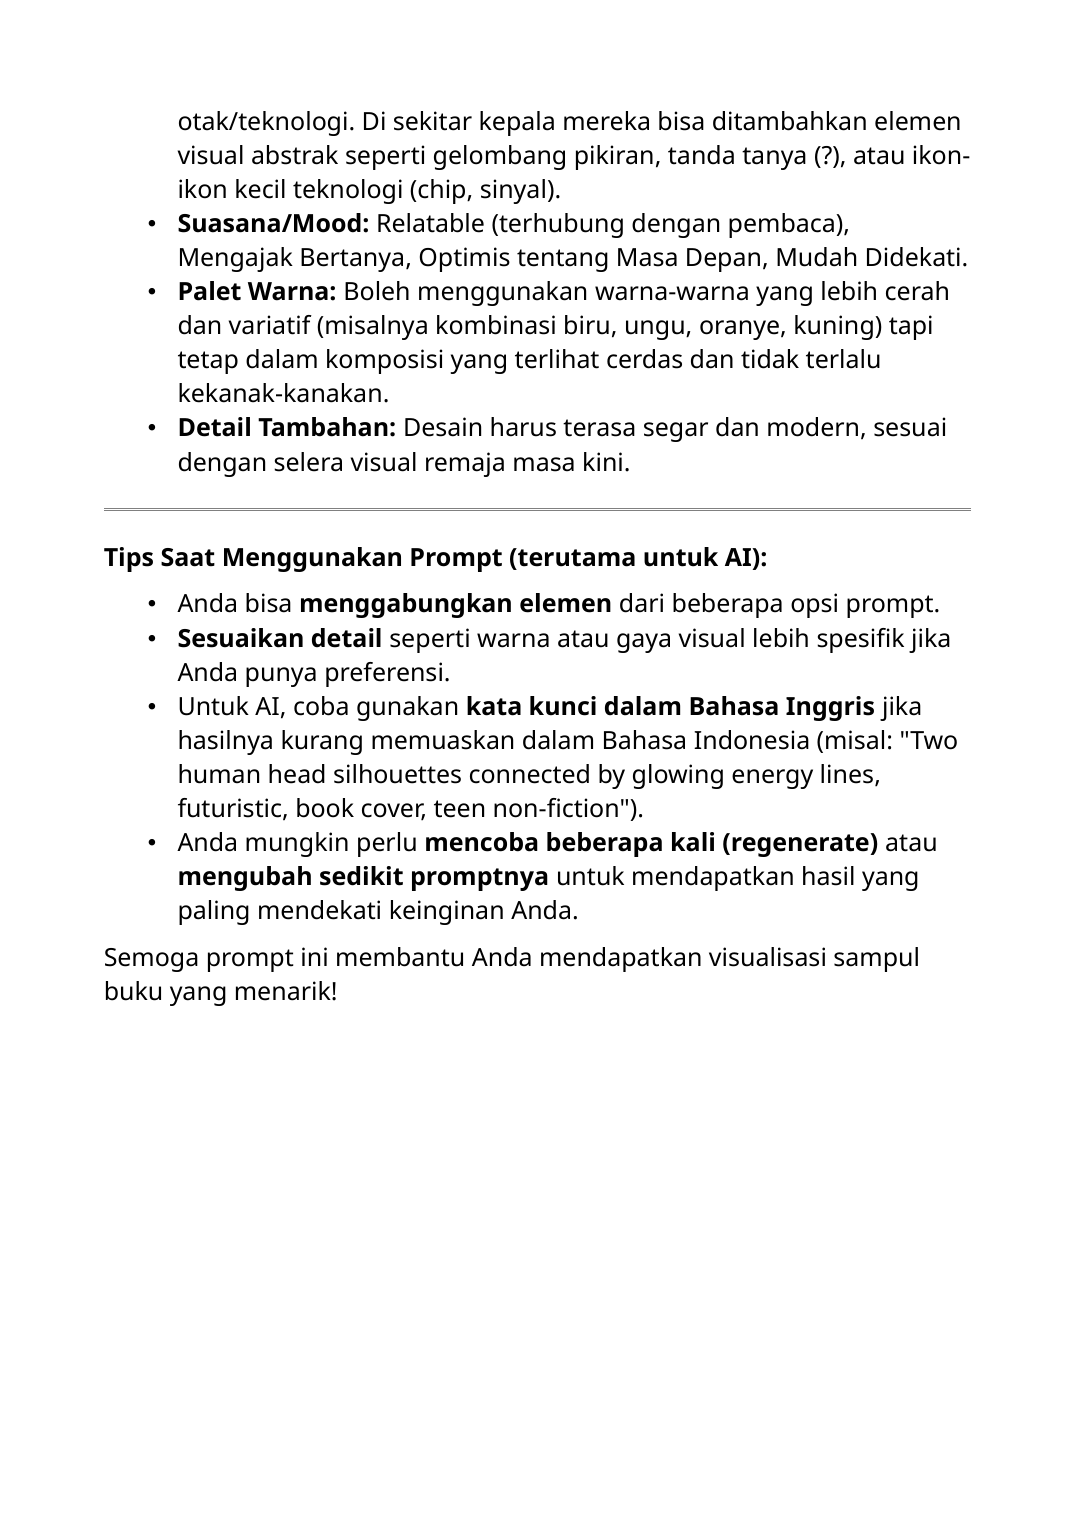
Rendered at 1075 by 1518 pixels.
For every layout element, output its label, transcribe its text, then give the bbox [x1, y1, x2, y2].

list Anda bisa menggabungkan elemen dari beberapa opsi prompt. [148, 586, 971, 620]
text Semoga prompt ini membantu Anda mendapatkan visualisasi sampul buku yang menarik! [103, 939, 971, 1007]
list Sesuaikan detail seperti warna atau gaya visual lebih spesifik jika Anda punya preferensi. [148, 620, 971, 688]
list Detail Tambahan: Desain harus terasa segar dan modern, sesuai dengan selera visual remaja masa kini. [148, 410, 971, 478]
text Tips Saat Menggunakan Prompt (terutama untuk AI): [103, 539, 971, 574]
list Anda mungkin perlu mencoba beberapa kali (regenerate) atau mengubah sedikit promptnya untuk mendapatkan hasil yang paling mendekati keinginan Anda. [148, 824, 971, 927]
list otak/teknologi. Di sekitar kepala mereka bisa ditambahkan elemen visual abstrak seperti gelombang pikiran, tanda tanya (?), atau ikon-ikon kecil teknologi (chip, sinyal). [148, 103, 971, 206]
list Palet Warna: Boleh menggunakan warna-warna yang lebih cerah dan variatif (misalnya kombinasi biru, ungu, oranye, kuning) tapi tetap dalam komposisi yang terlihat cerdas dan tidak terlalu kekanak-kanakan. [148, 274, 971, 410]
list Suasana/Mood: Relatable (terhubung dengan pembaca), Mengajak Bertanya, Optimis tentang Masa Depan, Mudah Didekati. [148, 206, 971, 274]
list Untuk AI, coba gunakan kata kunci dalam Bahasa Inggris jika hasilnya kurang memuaskan dalam Bahasa Indonesia (misal: "Two human head silhouettes connected by glowing energy lines, futuristic, book cover, teen non-fiction"). [148, 688, 971, 824]
